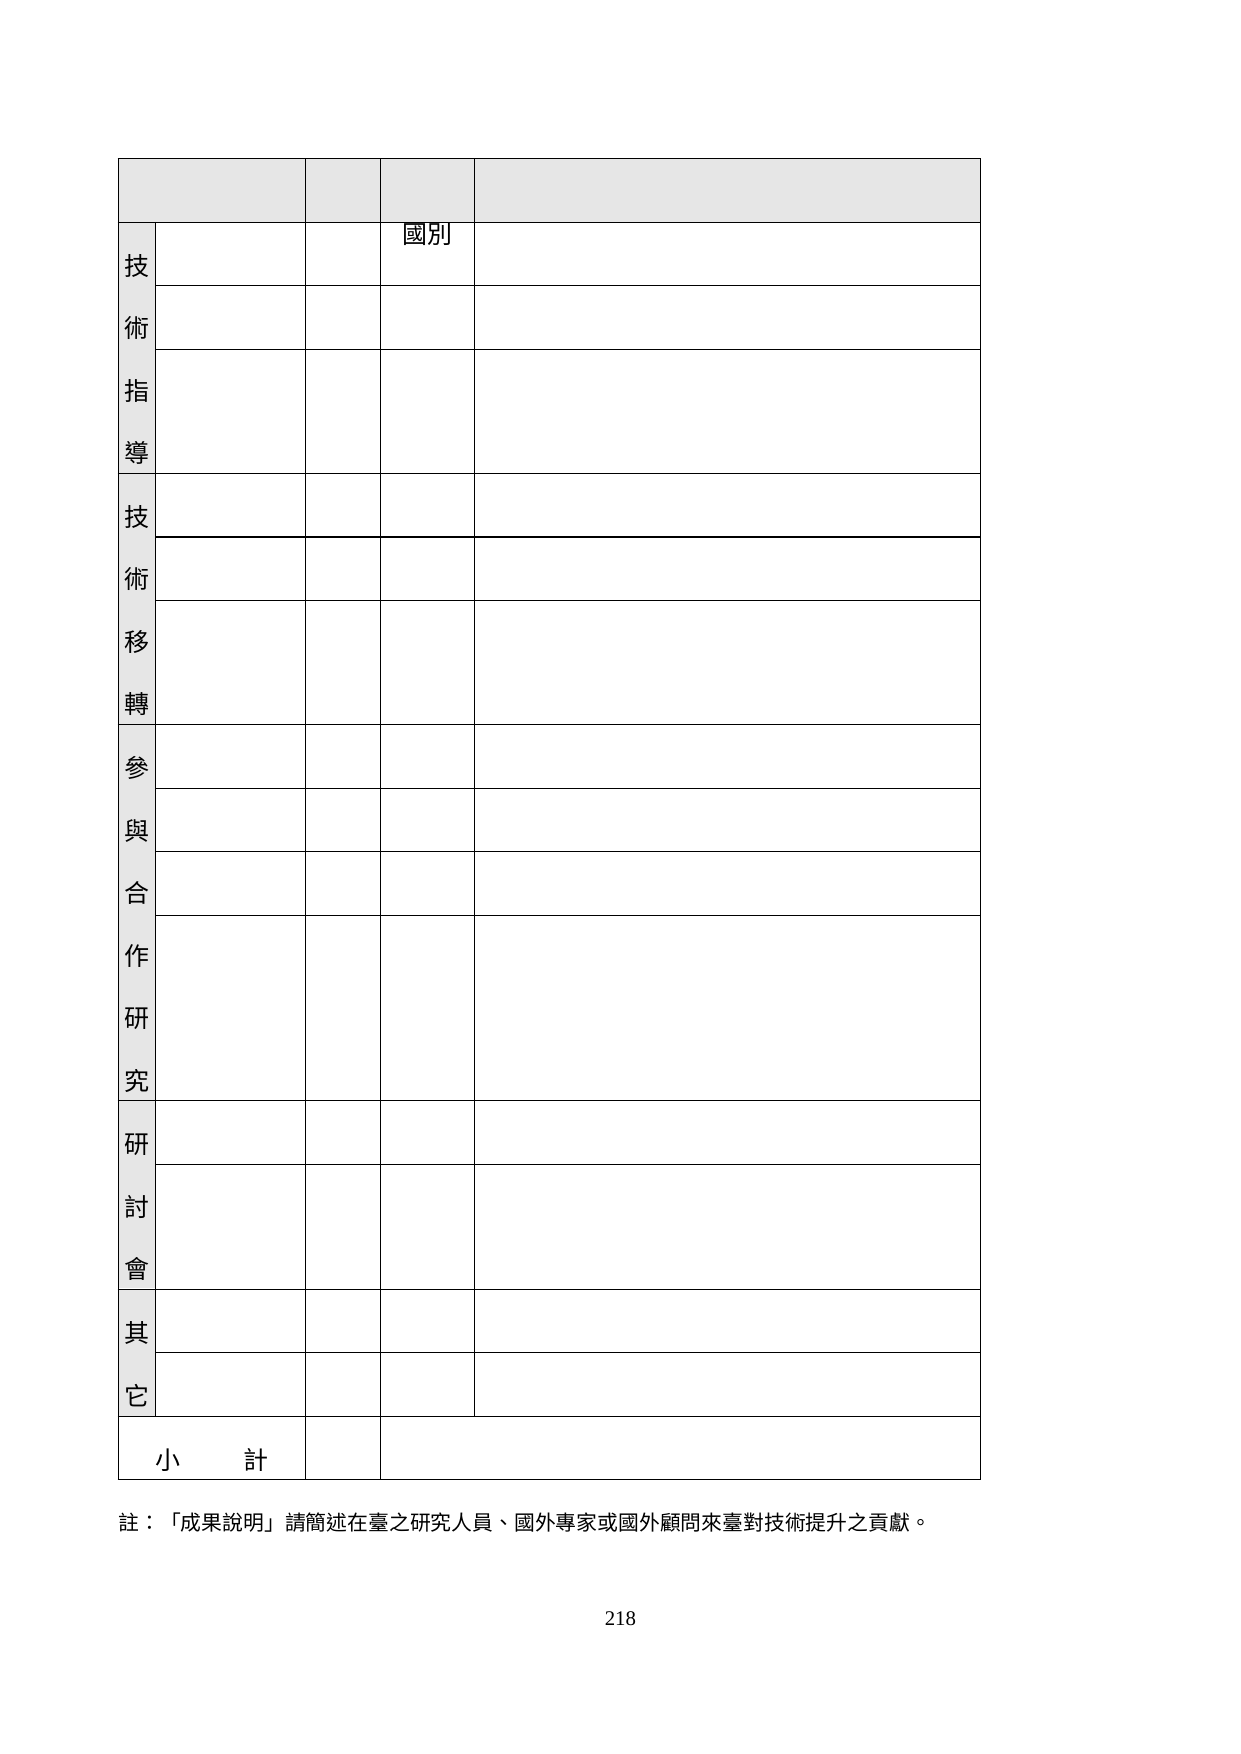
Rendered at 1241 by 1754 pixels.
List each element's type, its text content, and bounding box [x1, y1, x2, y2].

table_cell 參與合作研究 [119, 725, 155, 1100]
table_cell 其它 [119, 1290, 155, 1416]
table_cell [306, 789, 380, 851]
table_cell [475, 474, 980, 536]
table_cell [306, 1417, 380, 1479]
table_cell [381, 350, 474, 473]
table_cell [381, 789, 474, 851]
table_cell [475, 538, 980, 600]
table_cell [475, 223, 980, 285]
table_cell [475, 852, 980, 914]
table_cell [381, 1353, 474, 1416]
table_cell [156, 1353, 305, 1416]
table_cell [381, 725, 474, 787]
table_header [119, 159, 305, 222]
table_cell [381, 601, 474, 724]
table_cell [306, 286, 380, 349]
table_cell [156, 538, 305, 600]
table_cell [156, 1165, 305, 1288]
table_cell 技術指導 [119, 223, 155, 473]
table_cell [381, 852, 474, 914]
table_cell [306, 350, 380, 473]
table_cell [306, 601, 380, 724]
table_cell 技術移轉 [119, 474, 155, 724]
table_cell [306, 1290, 380, 1352]
table_cell [381, 474, 474, 536]
table_cell [475, 1165, 980, 1288]
table_cell [156, 789, 305, 851]
text 註：「成果說明」請簡述在臺之研究人員、國外專家或國外顧問來臺對技術提升之貢獻。 [118, 1480, 1193, 1543]
table_cell [306, 538, 380, 600]
table_cell [475, 1101, 980, 1163]
table_cell [306, 1165, 380, 1288]
table_cell [381, 1290, 474, 1352]
table_cell [306, 916, 380, 1100]
table_cell [156, 1101, 305, 1163]
table_cell [475, 350, 980, 473]
table_cell [475, 601, 980, 724]
table_cell [156, 601, 305, 724]
table_cell [475, 1353, 980, 1416]
table_cell [381, 1165, 474, 1288]
table_cell [156, 725, 305, 787]
table_cell [306, 474, 380, 536]
table_cell [381, 1417, 980, 1479]
table_cell [306, 223, 380, 285]
table_cell [306, 725, 380, 787]
table_header [306, 159, 380, 222]
table_cell 小 計 [119, 1417, 305, 1479]
table_cell [156, 916, 305, 1100]
table_cell [406, 225, 423, 242]
table_cell [475, 916, 980, 1100]
table_cell [475, 789, 980, 851]
table_cell [475, 725, 980, 787]
table_cell [156, 474, 305, 536]
table_cell [381, 286, 474, 349]
table_cell 研討會 [119, 1101, 155, 1288]
table_cell [306, 1101, 380, 1163]
table_cell [475, 1290, 980, 1352]
table_cell [156, 223, 305, 285]
table_cell [156, 1290, 305, 1352]
table_cell [306, 852, 380, 914]
table_header 人員 國別 [381, 159, 474, 222]
table_cell [381, 223, 474, 285]
table_cell [156, 350, 305, 473]
table_cell [156, 852, 305, 914]
table_cell [381, 538, 474, 600]
table_cell [156, 286, 305, 349]
table_cell [475, 286, 980, 349]
table_cell [306, 1353, 380, 1416]
table_header [475, 159, 980, 222]
table_cell [381, 916, 474, 1100]
table_cell [381, 1101, 474, 1163]
